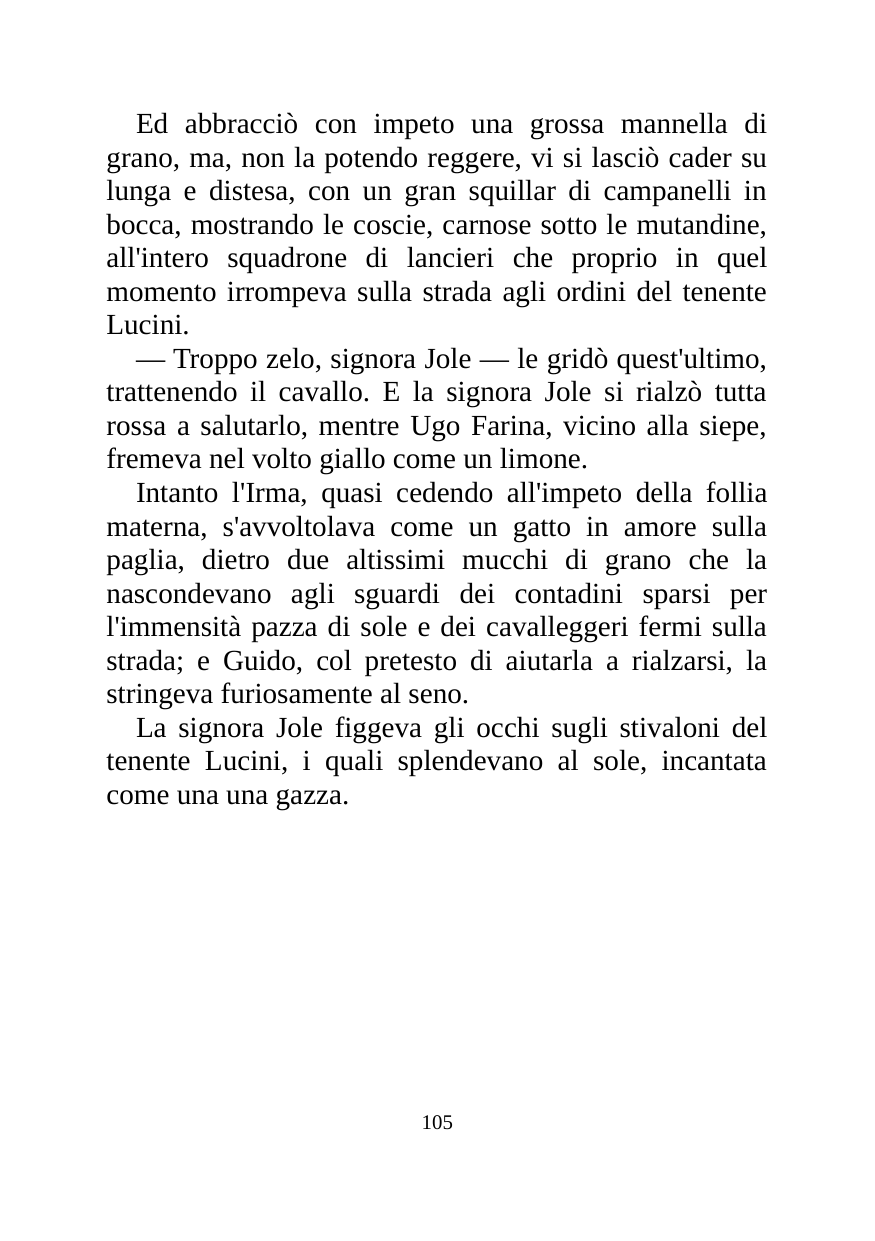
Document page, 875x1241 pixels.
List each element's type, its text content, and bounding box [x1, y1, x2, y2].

text La signora Jole figgeva gli occhi sugli stivaloni del tenente Lucini, i quali splendevano al sole, incantata come una una gazza. [106, 710, 768, 811]
text Intanto l'Irma, quasi cedendo all'impeto della follia materna, s'avvoltolava come un gatto in amore sulla paglia, dietro due altissimi mucchi di grano che la nascondevano agli sguardi dei contadini sparsi per l'immensità pazza di sole e dei cavalleggeri fermi sulla strada; e Guido, col pretesto di aiutarla a rialzarsi, la stringeva furiosamente al seno. [106, 475, 768, 710]
text — Troppo zelo, signora Jole — le gridò quest'ultimo, trattenendo il cavallo. E la signora Jole si rialzò tutta rossa a salutarlo, mentre Ugo Farina, vicino alla siepe, fremeva nel volto giallo come un limone. [106, 341, 768, 475]
text Ed abbracciò con impeto una grossa mannella di grano, ma, non la potendo reggere, vi si lasciò cader su lunga e distesa, con un gran squillar di campanelli in bocca, mostrando le coscie, carnose sotto le mutandine, all'intero squadrone di lancieri che proprio in quel momento irrompeva sulla strada agli ordini del tenente Lucini. [106, 106, 768, 341]
